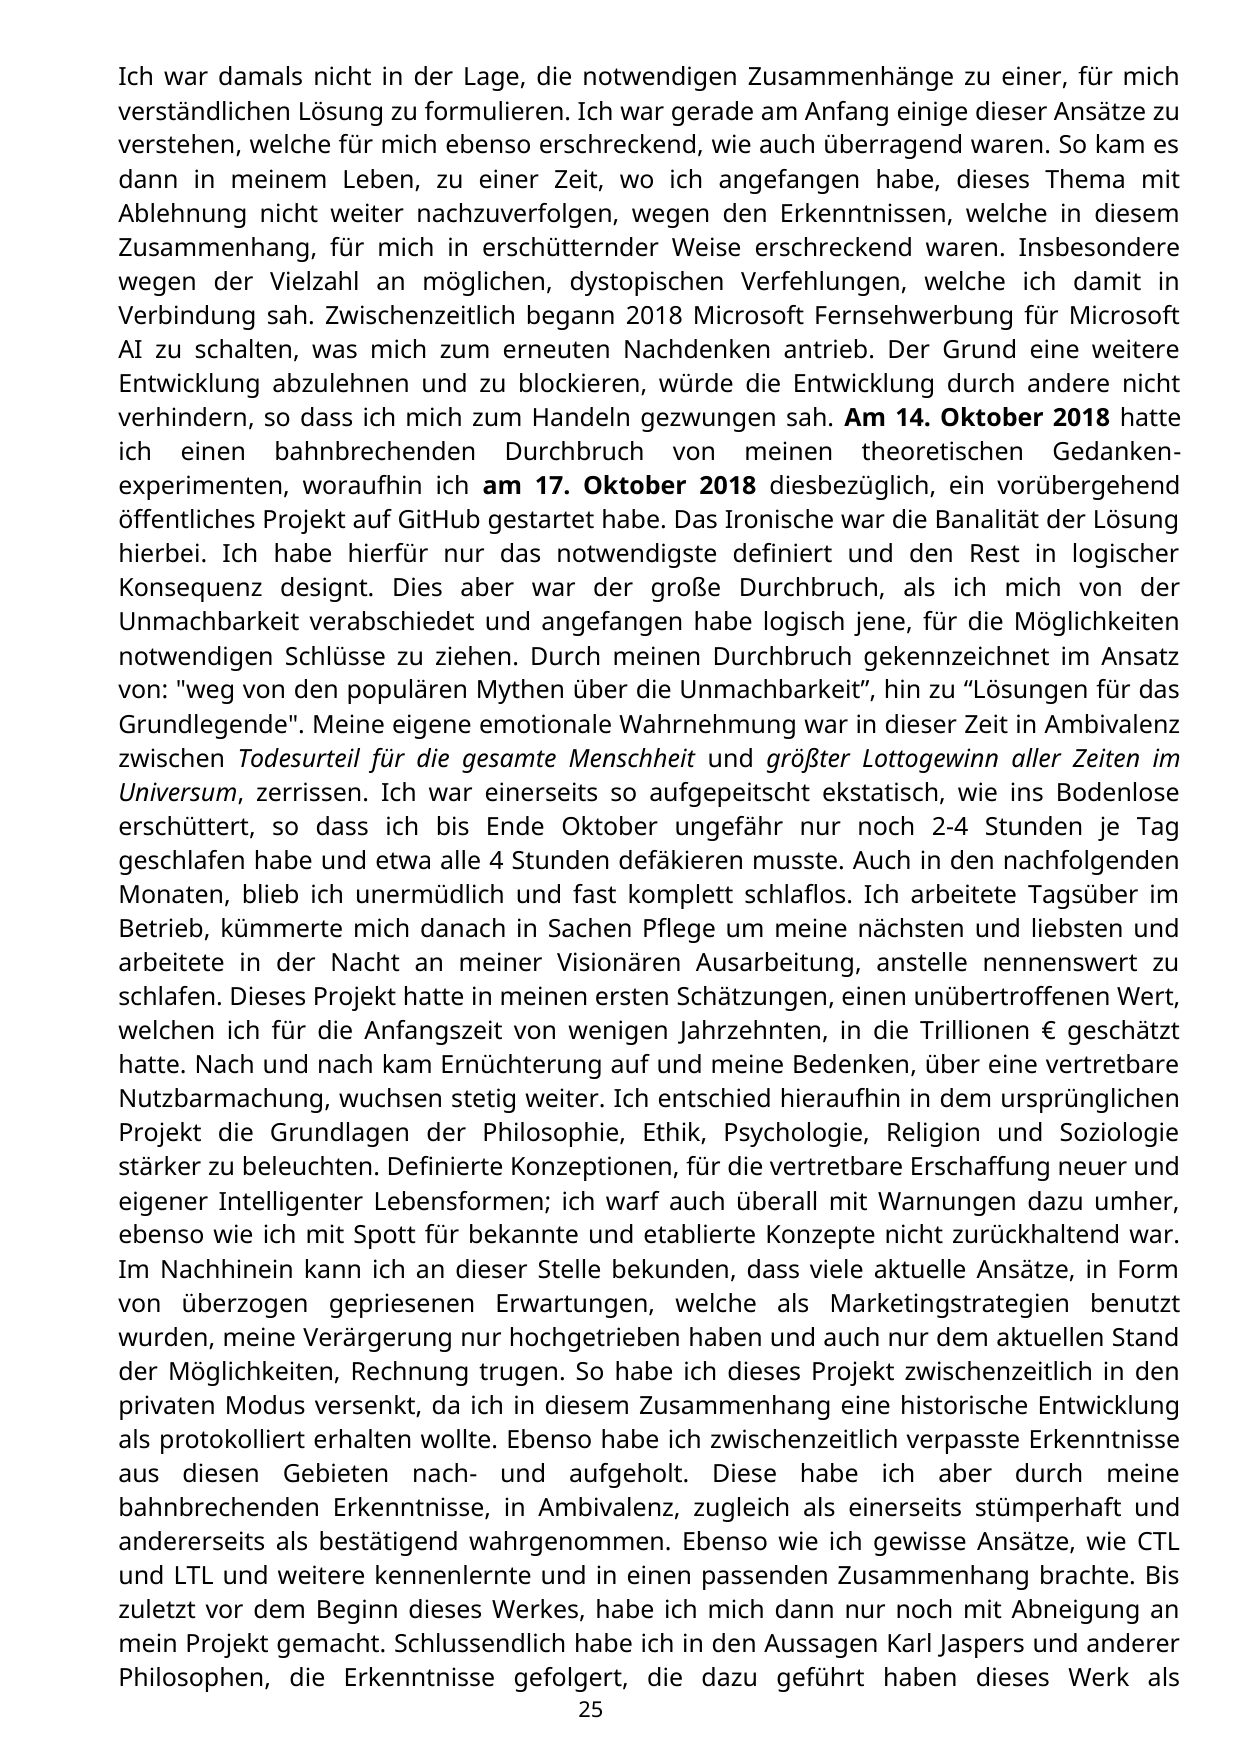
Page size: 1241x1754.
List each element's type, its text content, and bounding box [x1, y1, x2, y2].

text Ich war damals nicht in der Lage, die notwendigen Zusammenhänge zu einer, für mich verständlichen Lösung zu formulieren. Ich war gerade am Anfang einige dieser Ansätze zu verstehen, welche für mich ebenso erschreckend, wie auch überragend waren. So kam es dann in meinem Leben, zu einer Zeit, wo ich angefangen habe, dieses Thema mit Ablehnung nicht weiter nachzuverfolgen, wegen den Erkenntnissen, welche in diesem Zusammenhang, für mich in erschütternder Weise erschreckend waren. Insbesondere wegen der Vielzahl an möglichen, dystopischen Verfehlungen, welche ich damit in Verbindung sah. Zwischenzeitlich begann 2018 Microsoft Fernsehwerbung für Microsoft AI zu schalten, was mich zum erneuten Nachdenken antrieb. Der Grund eine weitere Entwicklung abzulehnen und zu blockieren, würde die Entwicklung durch andere nicht verhindern, so dass ich mich zum Handeln gezwungen sah. Am 14. Oktober 2018 hatte ich einen bahnbrechenden Durchbruch von meinen theoretischen Gedanken­experimenten, woraufhin ich am 17. Oktober 2018 diesbezüglich, ein vorübergehend öffentliches Projekt auf GitHub gestartet habe. Das Ironische war die Banalität der Lösung hierbei. Ich habe hierfür nur das notwendigste definiert und den Rest in logischer Konsequenz designt. Dies aber war der große Durchbruch, als ich mich von der Unmachbarkeit verabschiedet und angefangen habe logisch jene, für die Möglichkeiten notwendigen Schlüsse zu ziehen. Durch meinen Durchbruch gekennzeichnet im Ansatz von: "weg von den populären Mythen über die Unmachbarkeit”, hin zu “Lösungen für das Grundlegende". Meine eigene emotionale Wahrnehmung war in dieser Zeit in Ambivalenz zwischen Todesurteil für die gesamte Menschheit und größter Lottogewinn aller Zeiten im Universum, zerrissen. Ich war einerseits so aufgepeitscht ekstatisch, wie ins Bodenlose erschüttert, so dass ich bis Ende Oktober ungefähr nur noch 2-4 Stunden je Tag geschlafen habe und etwa alle 4 Stunden defäkieren musste. Auch in den nachfolgenden Monaten, blieb ich unermüdlich und fast komplett schlaflos. Ich arbeitete Tagsüber im Betrieb, kümmerte mich danach in Sachen Pflege um meine nächsten und liebsten und arbeitete in der Nacht an meiner Visionären Ausarbeitung, anstelle nennenswert zu schlafen. Dieses Projekt hatte in meinen ersten Schätzungen, einen unübertroffenen Wert, welchen ich für die Anfangszeit von wenigen Jahrzehnten, in die Trillionen € geschätzt hatte. Nach und nach kam Ernüchterung auf und meine Bedenken, über eine vertretbare Nutzbarmachung, wuchsen stetig weiter. Ich entschied hieraufhin in dem ursprünglichen Projekt die Grundlagen der Philosophie, Ethik, Psychologie, Religion und Soziologie stärker zu beleuchten. Definierte Konzeptionen, für die vertretbare Erschaffung neuer und eigener Intelligenter Lebensformen; ich warf auch überall mit Warnungen dazu umher, ebenso wie ich mit Spott für bekannte und etablierte Konzepte nicht zurückhaltend war. Im Nachhinein kann ich an dieser Stelle bekunden, dass viele aktuelle Ansätze, in Form von überzogen gepriesenen Erwartungen, welche als Marketingstrategien benutzt wurden, meine Verärgerung nur hochgetrieben haben und auch nur dem aktuellen Stand der Möglichkeiten, Rechnung trugen. So habe ich dieses Projekt zwischenzeitlich in den privaten Modus versenkt, da ich in diesem Zusammenhang eine historische Entwicklung als protokolliert erhalten wollte. Ebenso habe ich zwischenzeitlich verpasste Erkenntnisse aus diesen Gebieten nach- und aufgeholt. Diese habe ich aber durch meine bahnbrechenden Erkenntnisse, in Ambivalenz, zugleich als einerseits stümperhaft und andererseits als bestätigend wahrgenommen. Ebenso wie ich gewisse Ansätze, wie CTL und LTL und weitere kennenlernte und in einen passenden Zusammenhang brachte. Bis zuletzt vor dem Beginn dieses Werkes, habe ich mich dann nur noch mit Abneigung an mein Projekt gemacht. Schlussendlich habe ich in den Aussagen Karl Jaspers und anderer Philosophen, die Erkenntnisse gefolgert, die dazu geführt haben dieses Werk als [118, 59, 1181, 1694]
